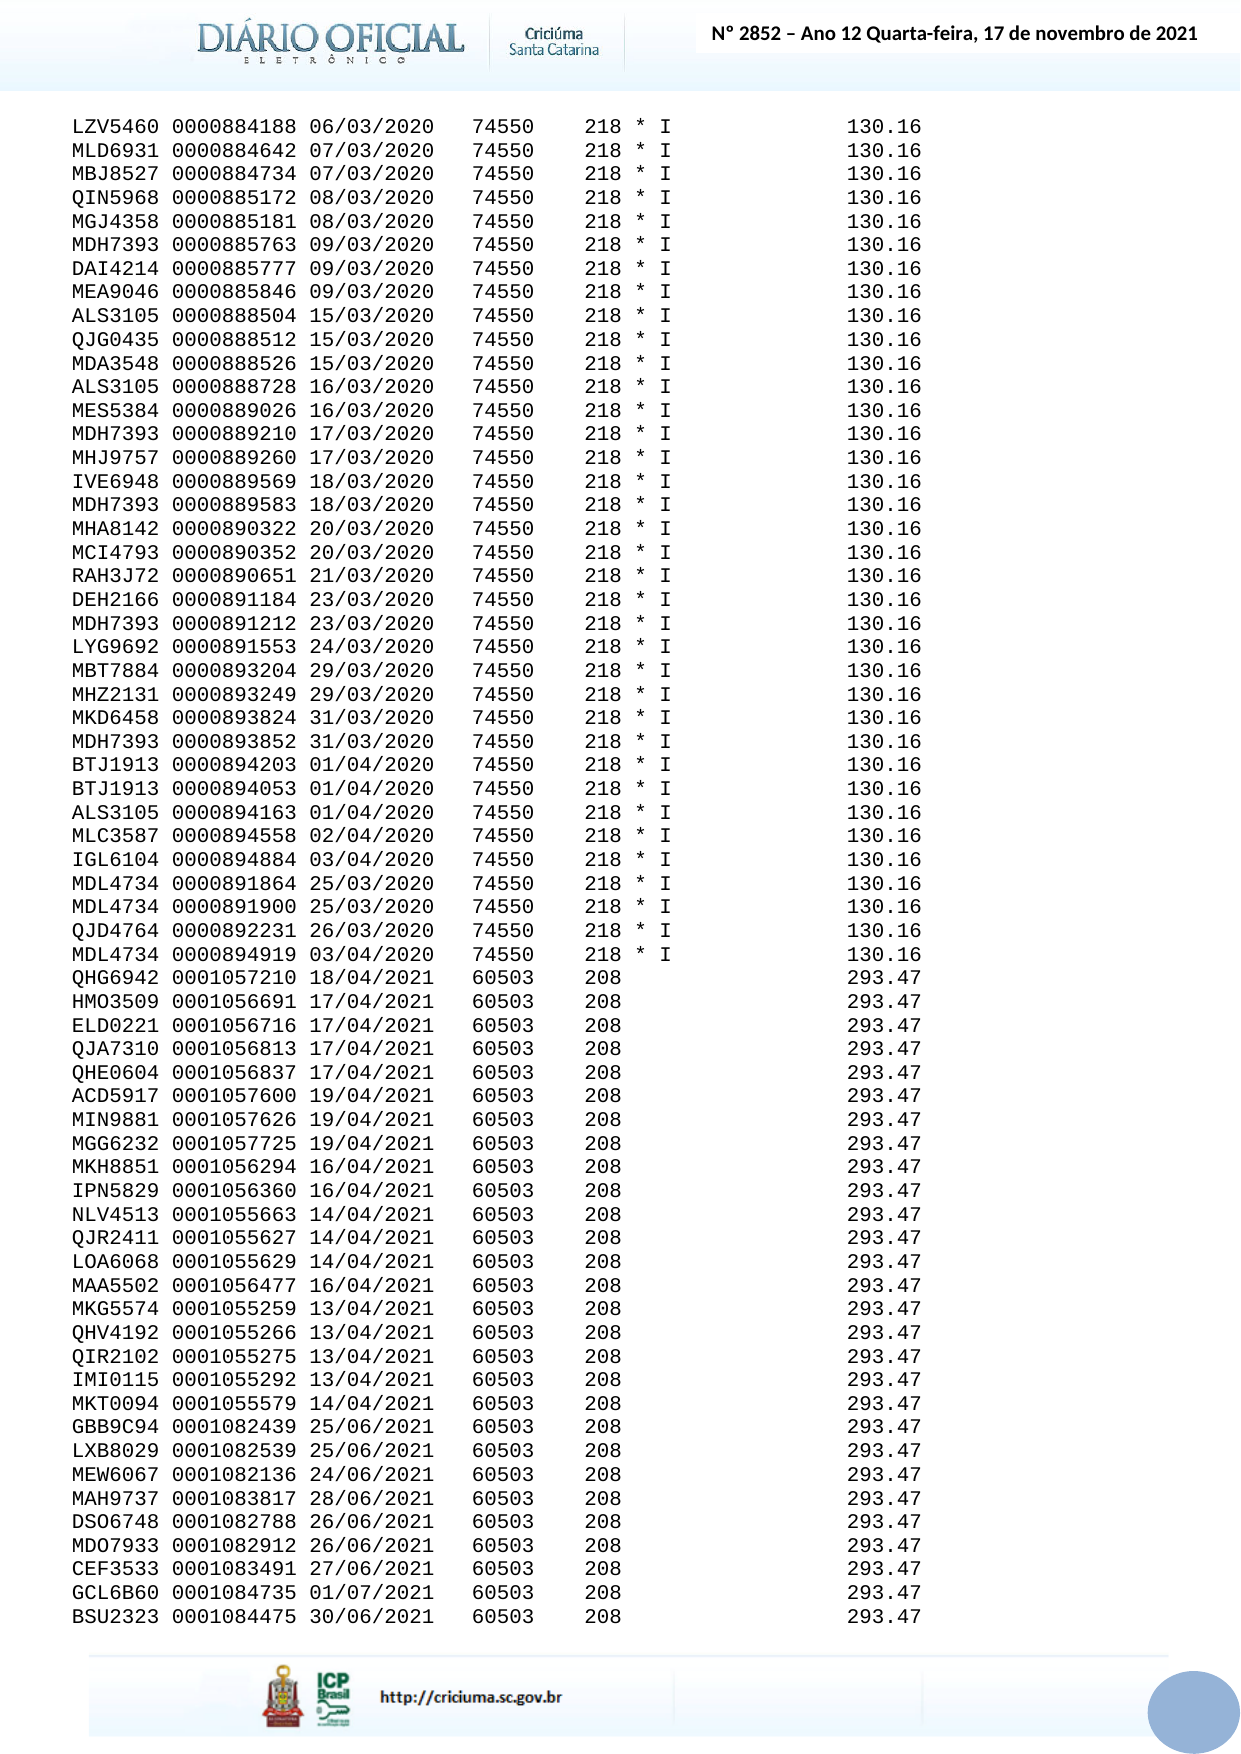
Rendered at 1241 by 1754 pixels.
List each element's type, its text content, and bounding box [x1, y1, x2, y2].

text GCL6B60 0001084735 01/07/2021 60503 208 293.47 [59, 1582, 1181, 1606]
text MLC3587 0000894558 02/04/2020 74550 218 * I 130.16 [59, 825, 1181, 849]
text NLV4513 0001055663 14/04/2021 60503 208 293.47 [59, 1204, 1181, 1227]
text MDA3548 0000888526 15/03/2020 74550 218 * I 130.16 [59, 352, 1181, 376]
text QHV4192 0001055266 13/04/2021 60503 208 293.47 [59, 1322, 1181, 1346]
text MEA9046 0000885846 09/03/2020 74550 218 * I 130.16 [59, 282, 1181, 305]
text QJD4764 0000892231 26/03/2020 74550 218 * I 130.16 [59, 920, 1181, 944]
text MDL4734 0000891864 25/03/2020 74550 218 * I 130.16 [59, 873, 1181, 896]
text MDL4734 0000894919 03/04/2020 74550 218 * I 130.16 [59, 944, 1181, 967]
text MES5384 0000889026 16/03/2020 74550 218 * I 130.16 [59, 400, 1181, 423]
text QIN5968 0000885172 08/03/2020 74550 218 * I 130.16 [59, 187, 1181, 211]
text MGJ4358 0000885181 08/03/2020 74550 218 * I 130.16 [59, 211, 1181, 234]
text MDH7393 0000889210 17/03/2020 74550 218 * I 130.16 [59, 423, 1181, 447]
text ACD5917 0001057600 19/04/2021 60503 208 293.47 [59, 1086, 1181, 1109]
text ALS3105 0000894163 01/04/2020 74550 218 * I 130.16 [59, 802, 1181, 825]
text MKG5574 0001055259 13/04/2021 60503 208 293.47 [59, 1298, 1181, 1322]
text DSO6748 0001082788 26/06/2021 60503 208 293.47 [59, 1511, 1181, 1535]
text MHJ9757 0000889260 17/03/2020 74550 218 * I 130.16 [59, 447, 1181, 471]
text LOA6068 0001055629 14/04/2021 60503 208 293.47 [59, 1251, 1181, 1275]
text QHE0604 0001056837 17/04/2021 60503 208 293.47 [59, 1062, 1181, 1086]
text BSU2323 0001084475 30/06/2021 60503 208 293.47 [59, 1606, 1181, 1629]
text LYG9692 0000891553 24/03/2020 74550 218 * I 130.16 [59, 636, 1181, 660]
text LZV5460 0000884188 06/03/2020 74550 218 * I 130.16 [59, 116, 1181, 140]
text MBJ8527 0000884734 07/03/2020 74550 218 * I 130.16 [59, 163, 1181, 187]
text GBB9C94 0001082439 25/06/2021 60503 208 293.47 [59, 1417, 1181, 1440]
text MDH7393 0000885763 09/03/2020 74550 218 * I 130.16 [59, 234, 1181, 258]
text MCI4793 0000890352 20/03/2020 74550 218 * I 130.16 [59, 542, 1181, 565]
text MEW6067 0001082136 24/06/2021 60503 208 293.47 [59, 1464, 1181, 1487]
text MDL4734 0000891900 25/03/2020 74550 218 * I 130.16 [59, 896, 1181, 920]
text RAH3J72 0000890651 21/03/2020 74550 218 * I 130.16 [59, 565, 1181, 589]
text MDO7933 0001082912 26/06/2021 60503 208 293.47 [59, 1535, 1181, 1558]
text MAA5502 0001056477 16/04/2021 60503 208 293.47 [59, 1275, 1181, 1298]
text MLD6931 0000884642 07/03/2020 74550 218 * I 130.16 [59, 140, 1181, 163]
text MKT0094 0001055579 14/04/2021 60503 208 293.47 [59, 1393, 1181, 1417]
text ELD0221 0001056716 17/04/2021 60503 208 293.47 [59, 1014, 1181, 1038]
text IVE6948 0000889569 18/03/2020 74550 218 * I 130.16 [59, 471, 1181, 494]
text MDH7393 0000891212 23/03/2020 74550 218 * I 130.16 [59, 613, 1181, 636]
text QIR2102 0001055275 13/04/2021 60503 208 293.47 [59, 1346, 1181, 1369]
text MIN9881 0001057626 19/04/2021 60503 208 293.47 [59, 1109, 1181, 1133]
text MKH8851 0001056294 16/04/2021 60503 208 293.47 [59, 1156, 1181, 1180]
text MKD6458 0000893824 31/03/2020 74550 218 * I 130.16 [59, 707, 1181, 731]
text IMI0115 0001055292 13/04/2021 60503 208 293.47 [59, 1369, 1181, 1393]
text HMO3509 0001056691 17/04/2021 60503 208 293.47 [59, 991, 1181, 1014]
text DEH2166 0000891184 23/03/2020 74550 218 * I 130.16 [59, 589, 1181, 613]
text CEF3533 0001083491 27/06/2021 60503 208 293.47 [59, 1558, 1181, 1582]
text MHZ2131 0000893249 29/03/2020 74550 218 * I 130.16 [59, 683, 1181, 707]
text QJA7310 0001056813 17/04/2021 60503 208 293.47 [59, 1038, 1181, 1062]
text ALS3105 0000888728 16/03/2020 74550 218 * I 130.16 [59, 376, 1181, 400]
text BTJ1913 0000894053 01/04/2020 74550 218 * I 130.16 [59, 778, 1181, 802]
text QJR2411 0001055627 14/04/2021 60503 208 293.47 [59, 1227, 1181, 1251]
text ALS3105 0000888504 15/03/2020 74550 218 * I 130.16 [59, 305, 1181, 329]
text MDH7393 0000893852 31/03/2020 74550 218 * I 130.16 [59, 731, 1181, 754]
text MBT7884 0000893204 29/03/2020 74550 218 * I 130.16 [59, 660, 1181, 683]
text IGL6104 0000894884 03/04/2020 74550 218 * I 130.16 [59, 849, 1181, 873]
text MHA8142 0000890322 20/03/2020 74550 218 * I 130.16 [59, 518, 1181, 542]
text IPN5829 0001056360 16/04/2021 60503 208 293.47 [59, 1180, 1181, 1204]
text MAH9737 0001083817 28/06/2021 60503 208 293.47 [59, 1487, 1181, 1511]
text QJG0435 0000888512 15/03/2020 74550 218 * I 130.16 [59, 329, 1181, 352]
text MDH7393 0000889583 18/03/2020 74550 218 * I 130.16 [59, 494, 1181, 518]
text BTJ1913 0000894203 01/04/2020 74550 218 * I 130.16 [59, 754, 1181, 778]
text LXB8029 0001082539 25/06/2021 60503 208 293.47 [59, 1440, 1181, 1464]
text QHG6942 0001057210 18/04/2021 60503 208 293.47 [59, 967, 1181, 991]
text MGG6232 0001057725 19/04/2021 60503 208 293.47 [59, 1133, 1181, 1156]
text DAI4214 0000885777 09/03/2020 74550 218 * I 130.16 [59, 258, 1181, 282]
